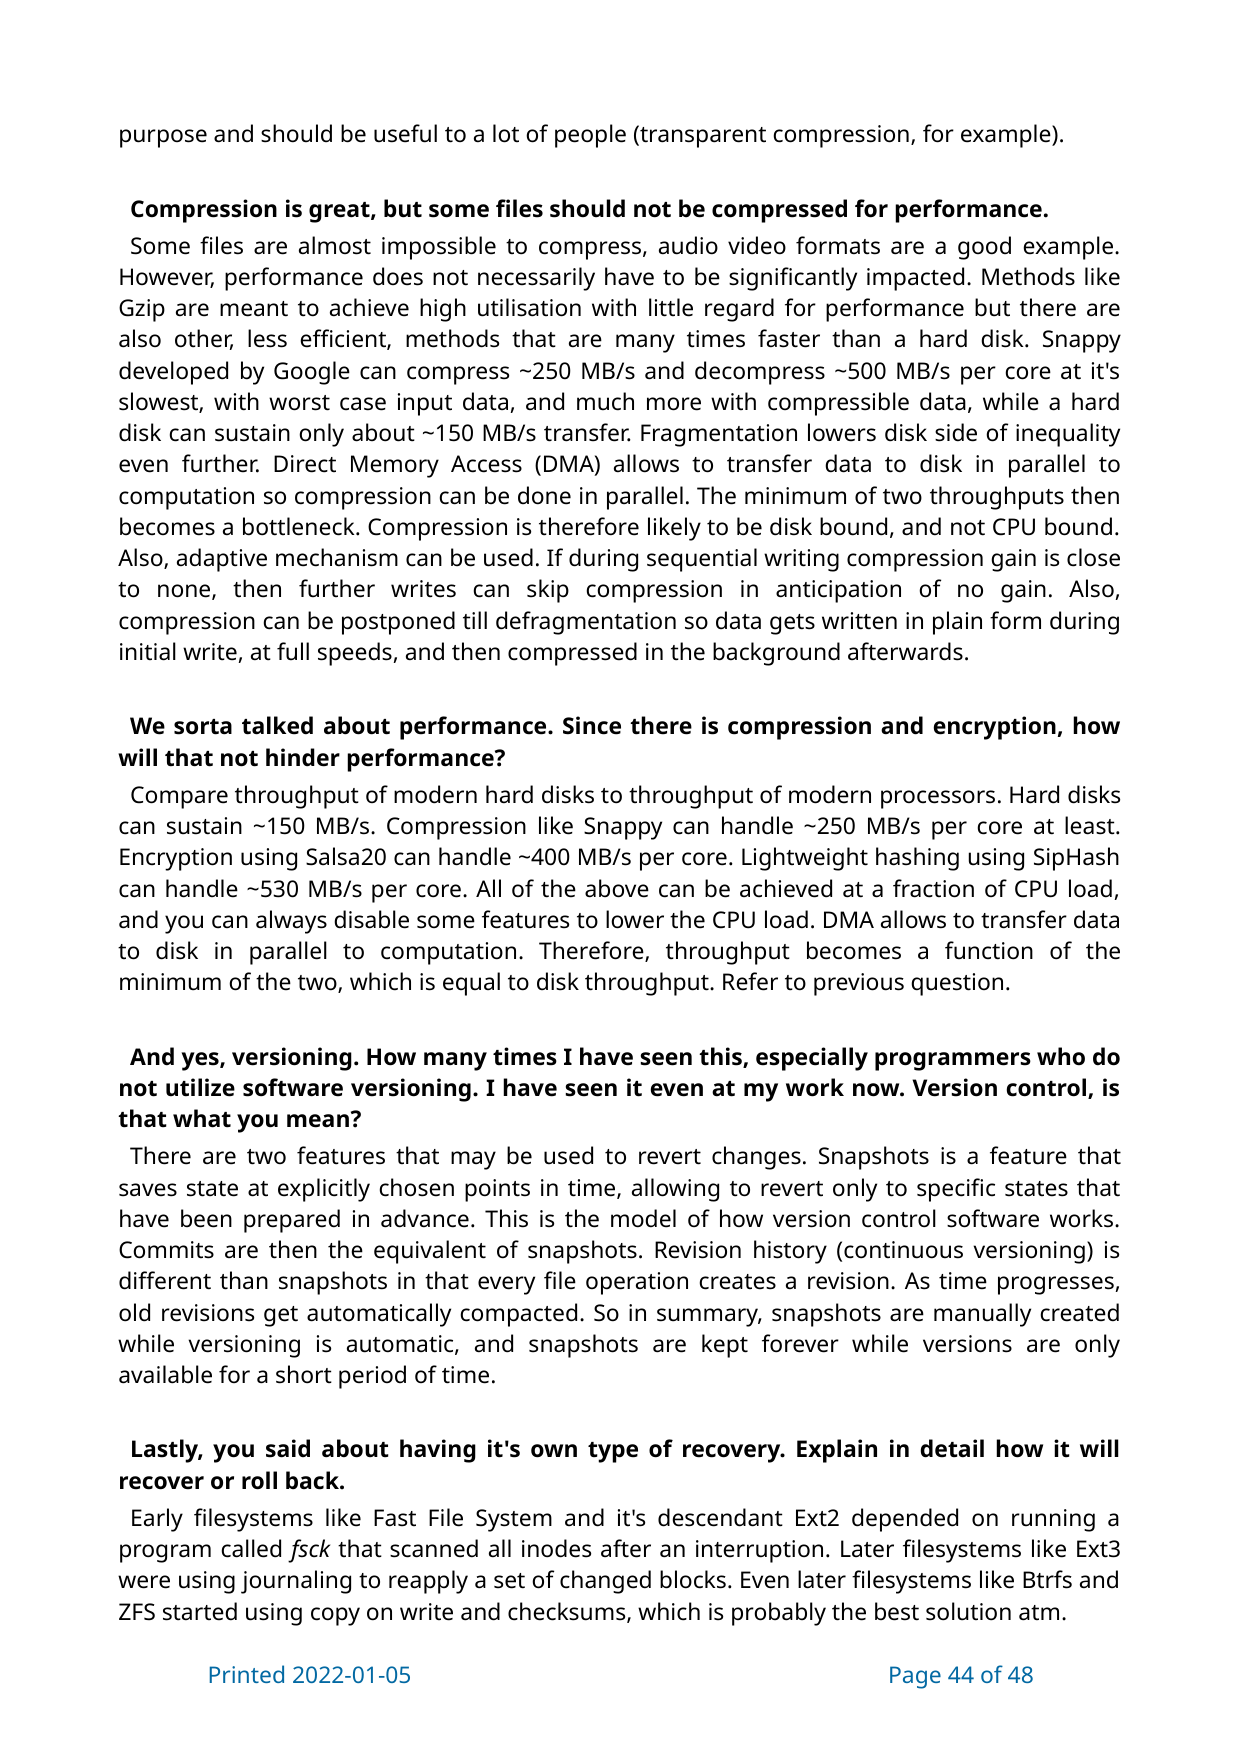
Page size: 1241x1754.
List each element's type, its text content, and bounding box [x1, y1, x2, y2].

text Lastly, you said about having it's own type of recovery. Explain in detail how it will recover or roll back. [118, 1433, 1122, 1496]
text Early filesystems like Fast File System and it's descendant Ext2 depended on running a program called fsck that scanned all inodes after an interruption. Later filesystems like Ext3 were using journaling to reapply a set of changed blocks. Even later filesystems like Btrfs and ZFS started using copy on write and checksums, which is probably the best solution atm. [118, 1502, 1122, 1627]
text We sorta talked about performance. Since there is compression and encryption, how will that not hinder performance? [118, 710, 1122, 773]
text And yes, versioning. How many times I have seen this, especially programmers who do not utilize software versioning. I have seen it even at my work now. Version control, is that what you mean? [118, 1041, 1122, 1134]
text There are two features that may be used to revert changes. Snapshots is a feature that saves state at explicitly chosen points in time, allowing to revert only to specific states that have been prepared in advance. This is the model of how version control software works. Commits are then the equivalent of snapshots. Revision history (continuous versioning) is different than snapshots in that every file operation creates a revision. As time progresses, old revisions get automatically compacted. So in summary, snapshots are manually created while versioning is automatic, and snapshots are kept forever while versions are only available for a short period of time. [118, 1140, 1122, 1390]
text Some files are almost impossible to compress, audio video formats are a good example. However, performance does not necessarily have to be significantly impacted. Methods like Gzip are meant to achieve high utilisation with little regard for performance but there are also other, less efficient, methods that are many times faster than a hard disk. Snappy developed by Google can compress ~250 MB/s and decompress ~500 MB/s per core at it's slowest, with worst case input data, and much more with compressible data, while a hard disk can sustain only about ~150 MB/s transfer. Fragmentation lowers disk side of inequality even further. Direct Memory Access (DMA) allows to transfer data to disk in parallel to computation so compression can be done in parallel. The minimum of two throughputs then becomes a bottleneck. Compression is therefore likely to be disk bound, and not CPU bound. Also, adaptive mechanism can be used. If during sequential writing compression gain is close to none, then further writes can skip compression in anticipation of no gain. Also, compression can be postponed till defragmentation so data gets written in plain form during initial write, at full speeds, and then compressed in the background afterwards. [118, 230, 1122, 667]
text Compression is great, but some files should not be compressed for performance. [118, 192, 1122, 224]
text purpose and should be useful to a lot of people (transparent compression, for example). [118, 118, 1122, 149]
text Compare throughput of modern hard disks to throughput of modern processors. Hard disks can sustain ~150 MB/s. Compression like Snappy can handle ~250 MB/s per core at least. Encryption using Salsa20 can handle ~400 MB/s per core. Lightweight hashing using SipHash can handle ~530 MB/s per core. All of the above can be achieved at a fraction of CPU load, and you can always disable some features to lower the CPU load. DMA allows to transfer data to disk in parallel to computation. Therefore, throughput becomes a function of the minimum of the two, which is equal to disk throughput. Refer to previous question. [118, 779, 1122, 997]
